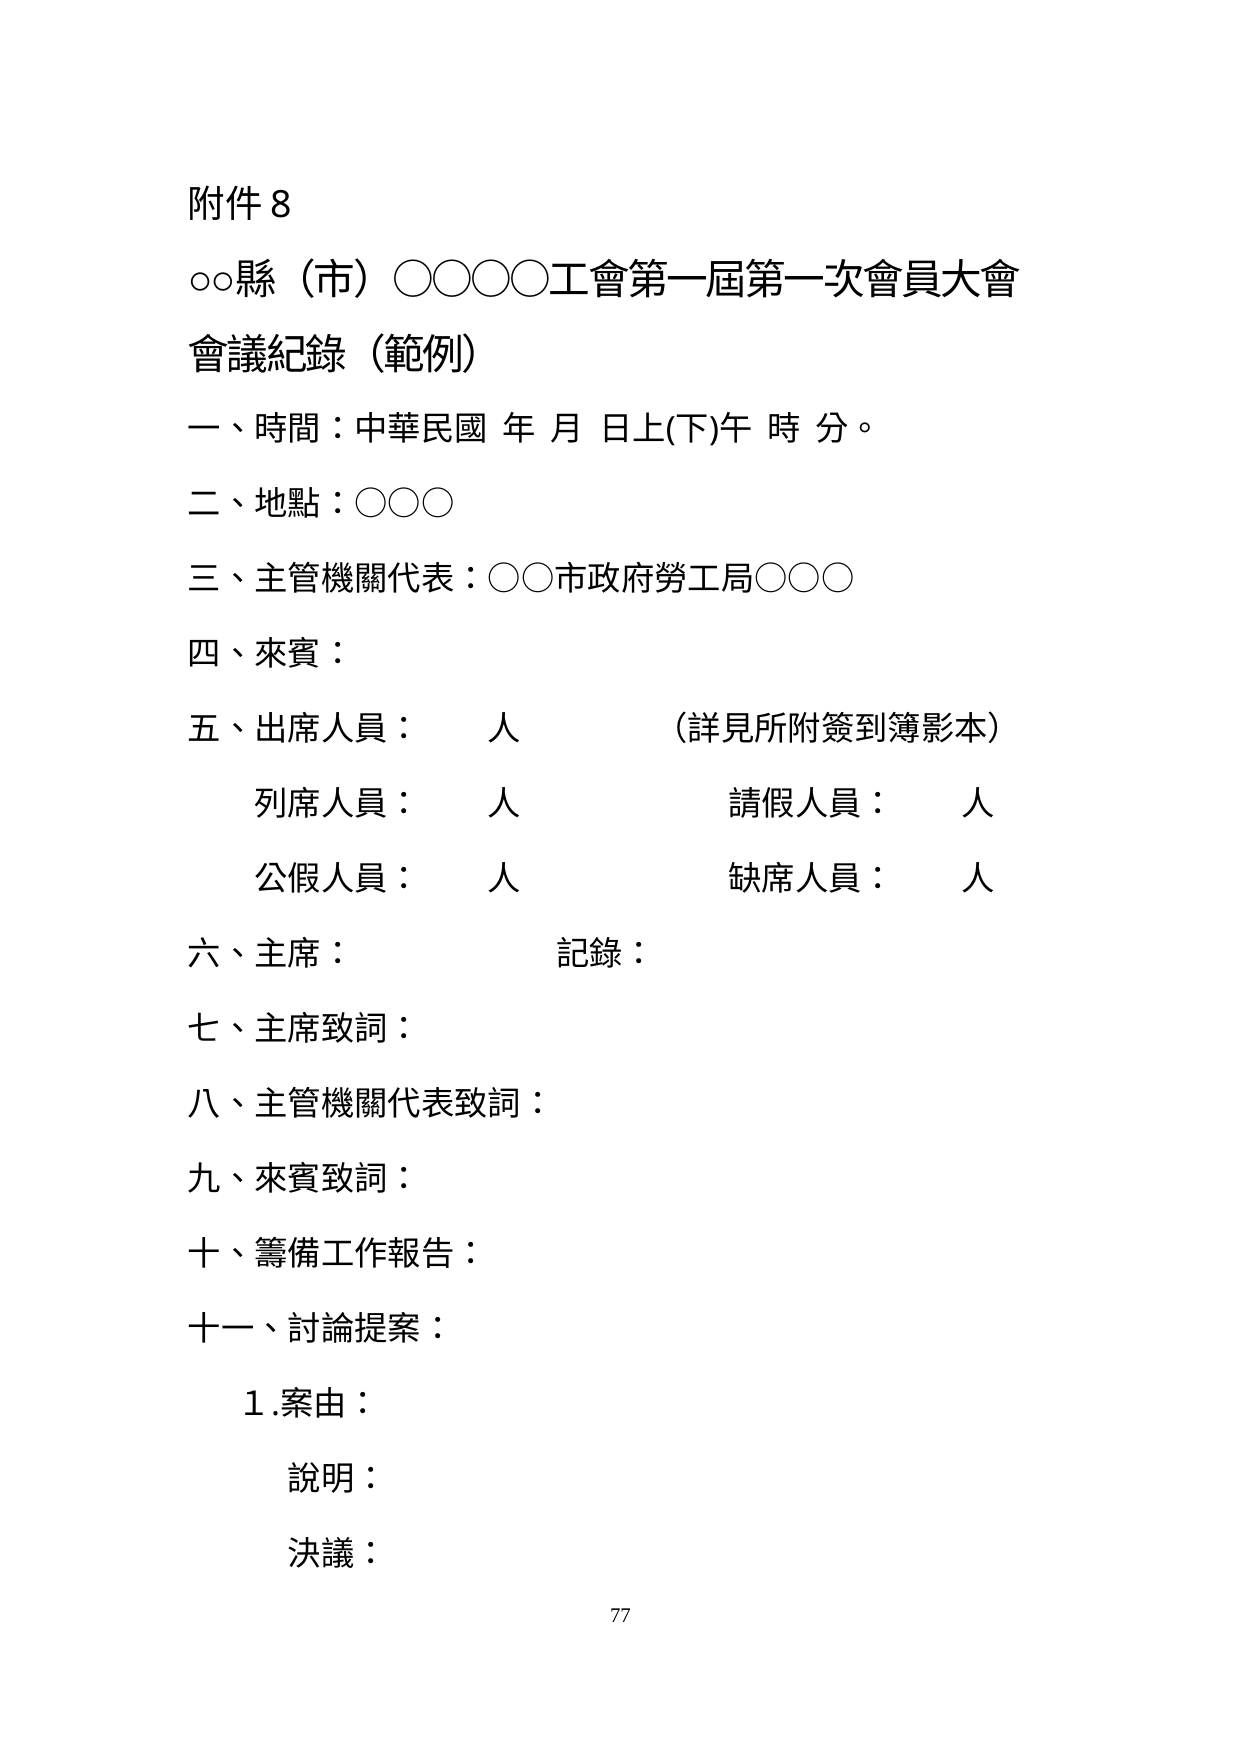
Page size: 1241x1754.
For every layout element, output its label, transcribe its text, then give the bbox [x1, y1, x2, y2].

text 七、主席致詞： [187, 989, 1053, 1064]
text 三、主管機關代表：○○市政府勞工局○○○ [187, 539, 1053, 614]
text 四、來賓： [187, 614, 1053, 689]
text 會議紀錄（範例） [187, 314, 1053, 389]
text 列席人員： 人 請假人員： 人 [187, 764, 1053, 839]
text 十、籌備工作報告： [187, 1214, 1053, 1289]
text 九、來賓致詞： [187, 1139, 1053, 1214]
text 十一、討論提案： [187, 1289, 1053, 1364]
text 八、主管機關代表致詞： [187, 1064, 1053, 1139]
text 附件8 [187, 164, 1053, 239]
text 決議： [287, 1514, 1053, 1589]
text 說明： [287, 1439, 1053, 1514]
text 五、出席人員： 人 （詳見所附簽到簿影本） [187, 689, 1053, 764]
text １.案由： [237, 1364, 1053, 1439]
text 一、時間：中華民國 年 月 日上(下)午 時 分。 [187, 389, 1053, 464]
text ○○縣（市）○○○○工會第一屆第一次會員大會 [187, 239, 1053, 314]
text 公假人員： 人 缺席人員： 人 [187, 839, 1053, 914]
text 六、主席： 記錄： [187, 914, 1053, 989]
text 二、地點：○○○ [187, 464, 1053, 539]
